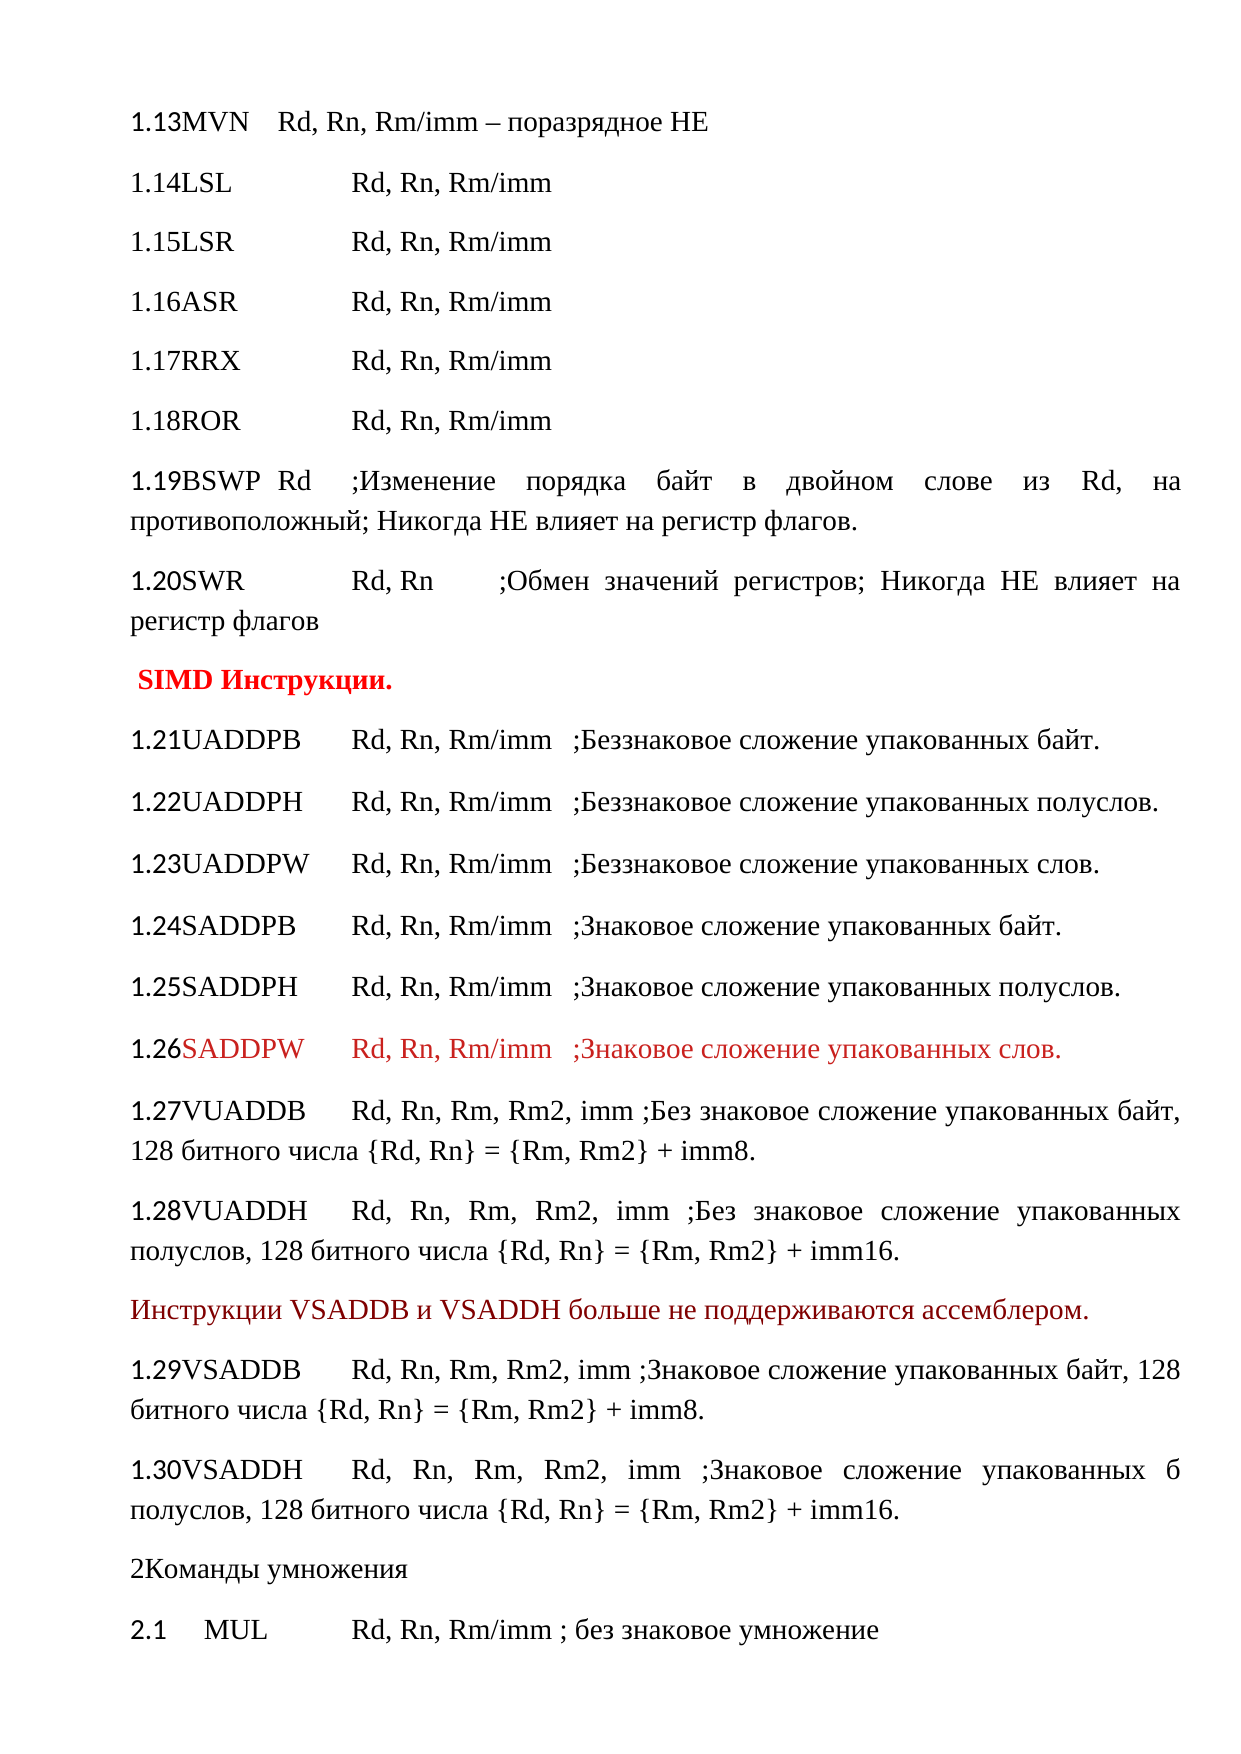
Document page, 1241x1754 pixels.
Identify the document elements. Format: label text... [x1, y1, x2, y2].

list SADDPB Rd, Rn, Rm/imm ;Знаковое сложение упакованных байт. [130, 907, 1181, 942]
list MUL Rd, Rn, Rm/imm ; без знаковое умножение [130, 1611, 1181, 1646]
list RRX Rd, Rn, Rm/imm [130, 343, 1181, 377]
text Инструкции VSADDB и VSADDH больше не поддерживаются ассемблером. [130, 1292, 1181, 1326]
list SADDPH Rd, Rn, Rm/imm ;Знаковое сложение упакованных полуслов. [130, 968, 1181, 1004]
list UADDPW Rd, Rn, Rm/imm ;Беззнаковое сложение упакованных слов. [130, 845, 1181, 881]
list Команды умножения [130, 1551, 1181, 1585]
list VSADDB Rd, Rn, Rm, Rm2, imm ;Знаковое сложение упакованных байт, 128 битного числа {Rd, Rn} = {Rm, Rm2} + imm8. [130, 1351, 1181, 1426]
list ASR Rd, Rn, Rm/imm [130, 284, 1181, 317]
list UADDPH Rd, Rn, Rm/imm ;Беззнаковое сложение упакованных полуслов. [130, 783, 1181, 819]
list LSR Rd, Rn, Rm/imm [130, 224, 1181, 258]
text SIMD Инструкции. [137, 662, 1181, 696]
list VUADDB Rd, Rn, Rm, Rm2, imm ;Без знаковое сложение упакованных байт, 128 битного числа {Rd, Rn} = {Rm, Rm2} + imm8. [130, 1092, 1181, 1166]
list LSL Rd, Rn, Rm/imm [130, 165, 1181, 199]
list SWR Rd, Rn ;Обмен значений регистров; Никогда НЕ влияет на регистр флагов [130, 562, 1181, 636]
list ROR Rd, Rn, Rm/imm [130, 403, 1181, 436]
list MVN Rd, Rn, Rm/imm – поразрядное НЕ [130, 103, 1181, 139]
list SADDPW Rd, Rn, Rm/imm ;Знаковое сложение упакованных слов. [130, 1030, 1181, 1066]
list UADDPB Rd, Rn, Rm/imm ;Беззнаковое сложение упакованных байт. [130, 721, 1181, 757]
list VUADDH Rd, Rn, Rm, Rm2, imm ;Без знаковое сложение упакованных полуслов, 128 битного числа {Rd, Rn} = {Rm, Rm2} + imm16. [130, 1192, 1181, 1266]
list BSWP Rd ;Изменение порядка байт в двойном слове из Rd, на противоположный; Никогда НЕ влияет на регистр флагов. [130, 462, 1181, 536]
list VSADDH Rd, Rn, Rm, Rm2, imm ;Знаковое сложение упакованных б полуслов, 128 битного числа {Rd, Rn} = {Rm, Rm2} + imm16. [130, 1451, 1181, 1526]
